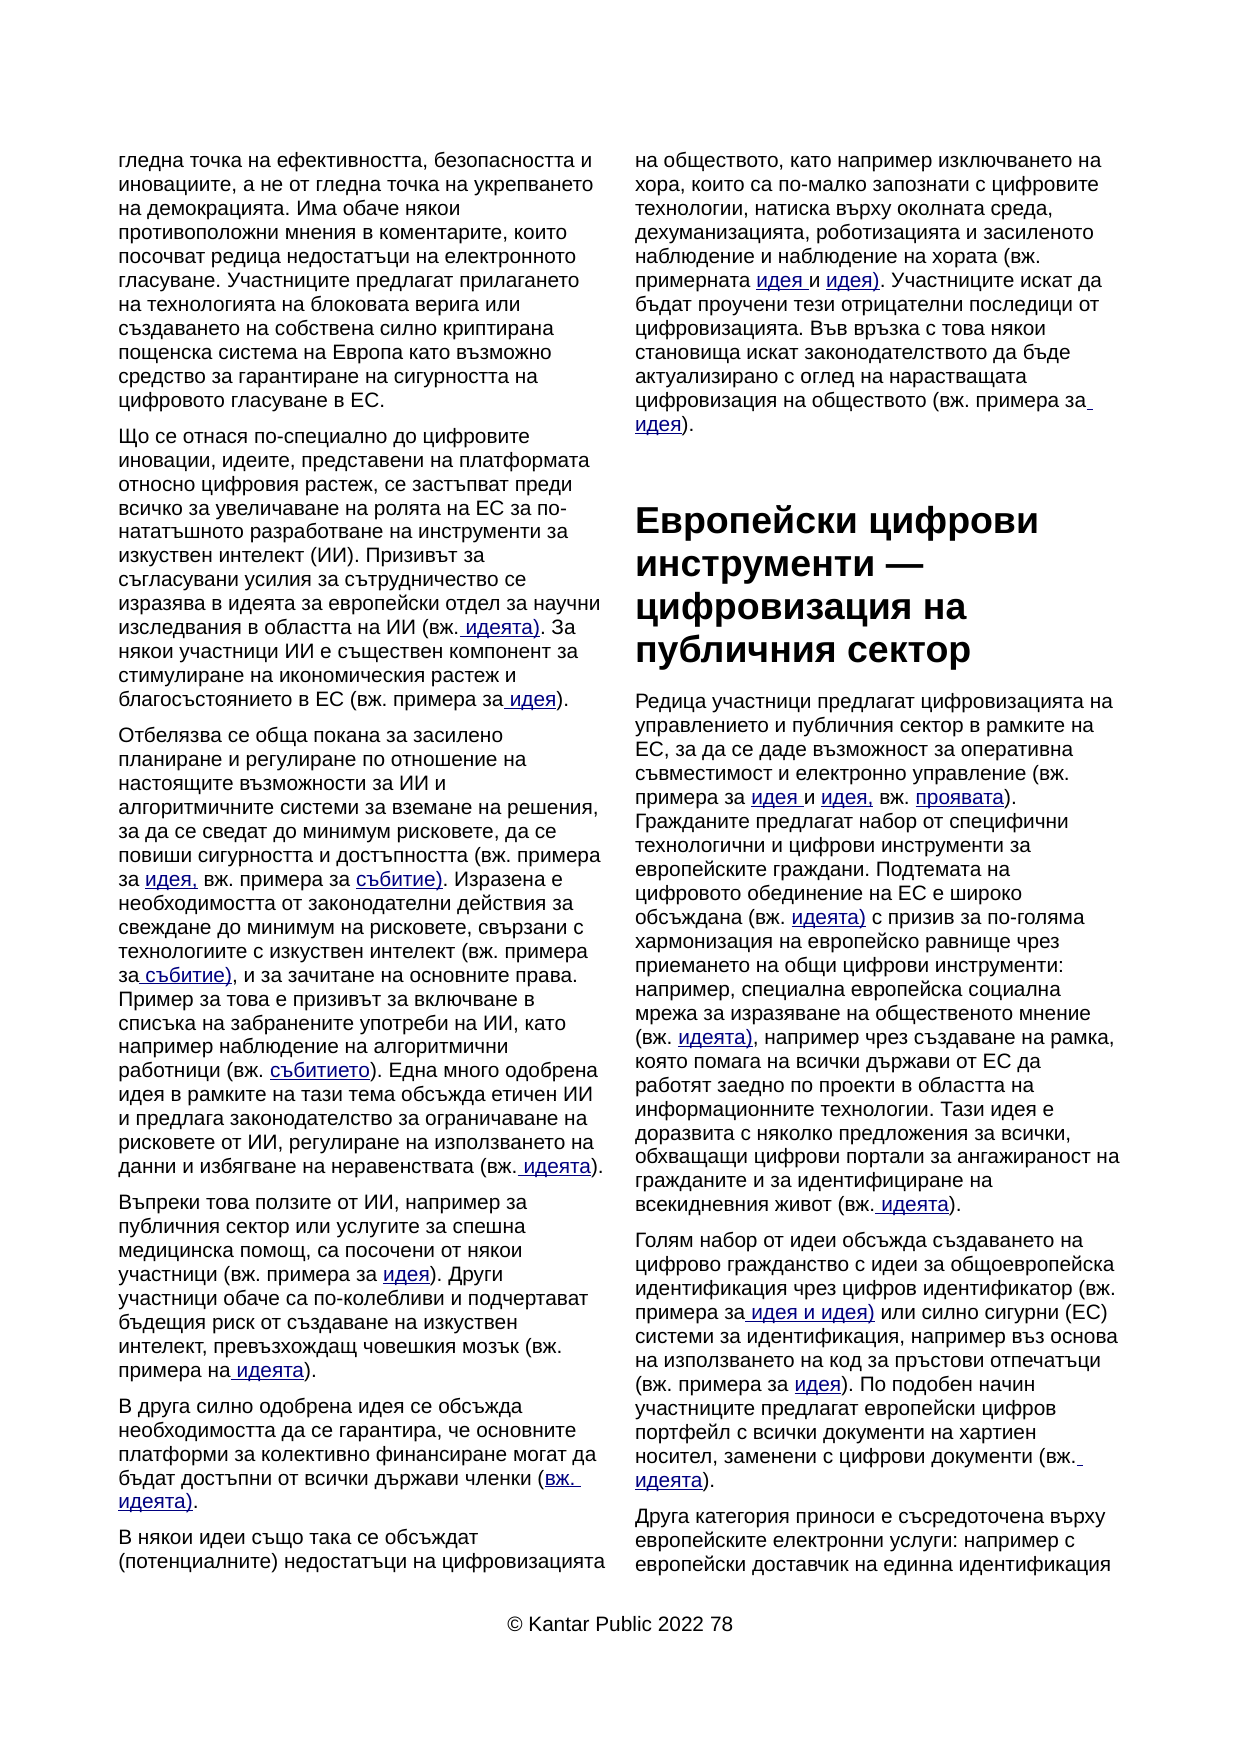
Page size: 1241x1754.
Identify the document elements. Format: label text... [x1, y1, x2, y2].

text на обществото, като например изключването на хора, които са по-малко запознати с цифровите технологии, натиска върху околната среда, дехуманизацията, роботизацията и засиленото наблюдение и наблюдение на хората (вж. примерната идея и идея). Участниците искат да бъдат проучени тези отрицателни последици от цифровизацията. Във връзка с това някои становища искат законодателството да бъде актуализирано с оглед на нарастващата цифровизация на обществото (вж. примера за идея). [635, 148, 1122, 436]
text Въпреки това ползите от ИИ, например за публичния сектор или услугите за спешна медицинска помощ, са посочени от някои участници (вж. примера за идея). Други участници обаче са по-колебливи и подчертават бъдещия риск от създаване на изкуствен интелект, превъзхождащ човешкия мозък (вж. примера на идеята). [118, 1190, 605, 1382]
text В някои идеи също така се обсъждат (потенциалните) недостатъци на цифровизацията [118, 1525, 605, 1573]
text Голям набор от идеи обсъжда създаването на цифрово гражданство с идеи за общоевропейска идентификация чрез цифров идентификатор (вж. примера за идея и идея) или силно сигурни (ЕС) системи за идентификация, например въз основа на използването на код за пръстови отпечатъци (вж. примера за идея). По подобен начин участниците предлагат европейски цифров портфейл с всички документи на хартиен носител, заменени с цифрови документи (вж. идеята). [635, 1228, 1122, 1492]
text Друга категория приноси е съсредоточена върху европейските електронни услуги: например с европейски доставчик на единна идентификация [635, 1503, 1122, 1575]
text Отбелязва се обща покана за засилено планиране и регулиране по отношение на настоящите възможности за ИИ и алгоритмичните системи за вземане на решения, за да се сведат до минимум рисковете, да се повиши сигурността и достъпността (вж. примера за идея, вж. примера за събитие). Изразена е необходимостта от законодателни действия за свеждане до минимум на рисковете, свързани с технологиите с изкуствен интелект (вж. примера за събитие), и за зачитане на основните права. Пример за това е призивът за включване в списъка на забранените употреби на ИИ, като например наблюдение на алгоритмични работници (вж. събитието). Една много одобрена идея в рамките на тази тема обсъжда етичен ИИ и предлага законодателство за ограничаване на рисковете от ИИ, регулиране на използването на данни и избягване на неравенствата (вж. идеята). [118, 723, 605, 1178]
text Що се отнася по-специално до цифровите иновации, идеите, представени на платформата относно цифровия растеж, се застъпват преди всичко за увеличаване на ролята на ЕС за по-нататъшното разработване на инструменти за изкуствен интелект (ИИ). Призивът за съгласувани усилия за сътрудничество се изразява в идеята за европейски отдел за научни изследвания в областта на ИИ (вж. идеята). За някои участници ИИ е съществен компонент за стимулиране на икономическия растеж и благосъстоянието в ЕС (вж. примера за идея). [118, 423, 605, 711]
text гледна точка на ефективността, безопасността и иновациите, а не от гледна точка на укрепването на демокрацията. Има обаче някои противоположни мнения в коментарите, които посочват редица недостатъци на електронното гласуване. Участниците предлагат прилагането на технологията на блоковата верига или създаването на собствена силно криптирана пощенска система на Европа като възможно средство за гарантиране на сигурността на цифровото гласуване в ЕС. [118, 148, 605, 412]
text Редица участници предлагат цифровизацията на управлението и публичния сектор в рамките на ЕС, за да се даде възможност за оперативна съвместимост и електронно управление (вж. примера за идея и идея, вж. проявата). Гражданите предлагат набор от специфични технологични и цифрови инструменти за европейските граждани. Подтемата на цифровото обединение на ЕС е широко обсъждана (вж. идеята) с призив за по-голяма хармонизация на европейско равнище чрез приемането на общи цифрови инструменти: например, специална европейска социална мрежа за изразяване на общественото мнение (вж. идеята), например чрез създаване на рамка, която помага на всички държави от ЕС да работят заедно по проекти в областта на информационните технологии. Тази идея е доразвита с няколко предложения за всички, обхващащи цифрови портали за ангажираност на гражданите и за идентифициране на всекидневния живот (вж. идеята). [635, 689, 1122, 1216]
subtitle Европейски цифрови инструменти — цифровизация на публичния сектор [635, 498, 1122, 671]
text В друга силно одобрена идея се обсъжда необходимостта да се гарантира, че основните платформи за колективно финансиране могат да бъдат достъпни от всички държави членки (вж. идеята). [118, 1393, 605, 1513]
